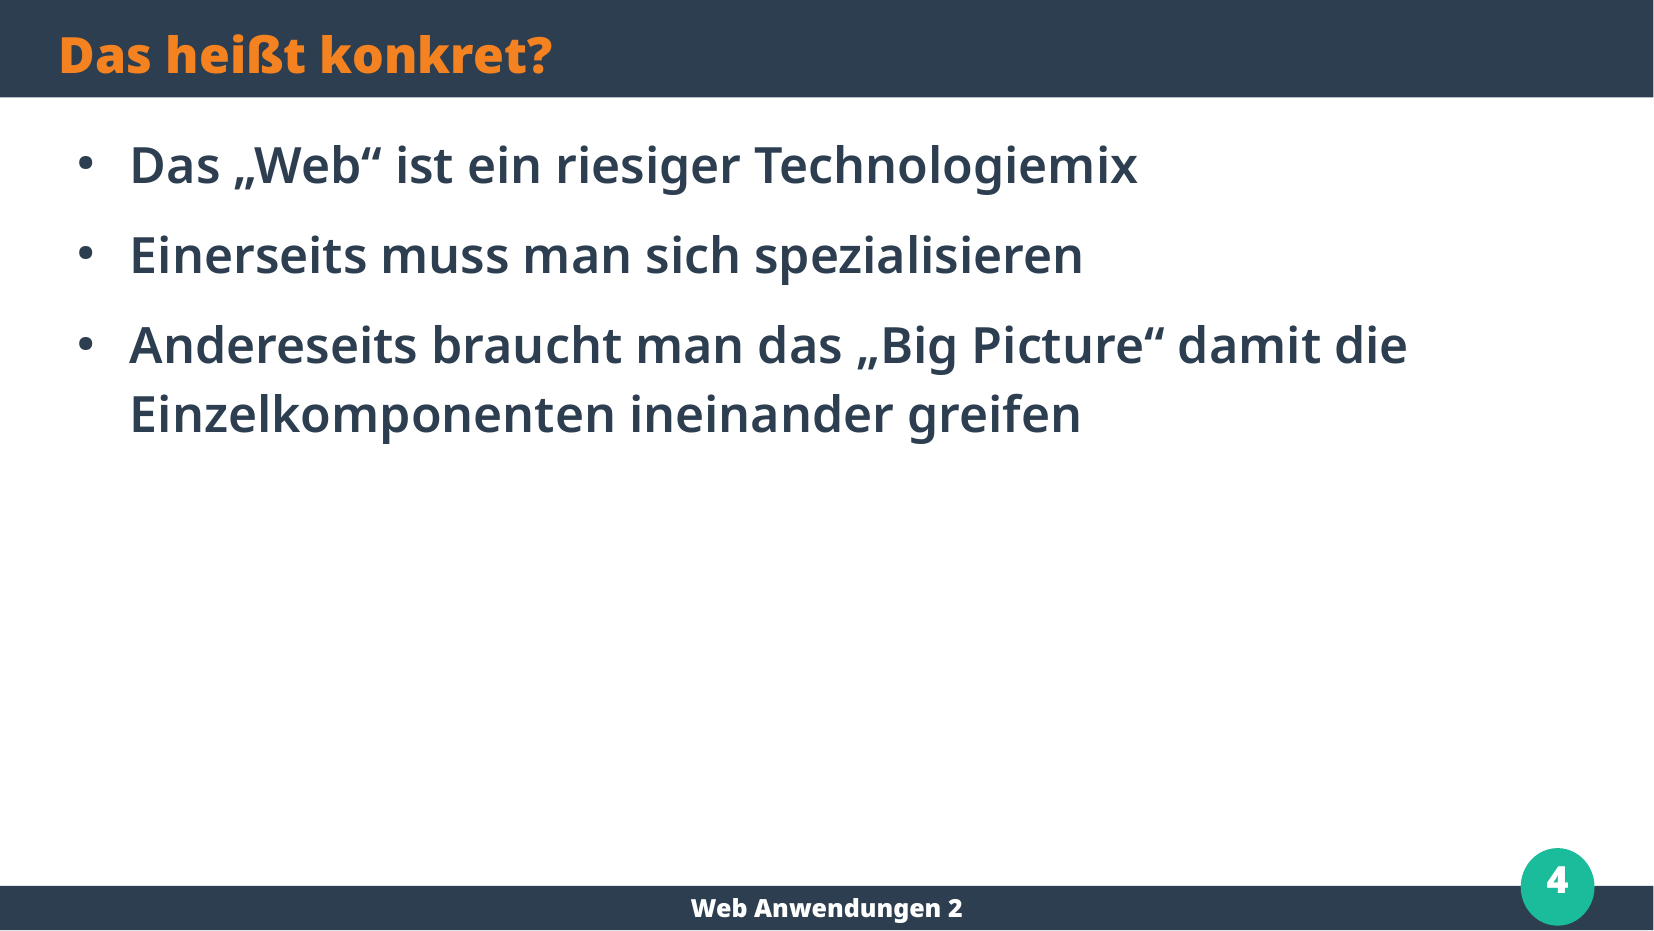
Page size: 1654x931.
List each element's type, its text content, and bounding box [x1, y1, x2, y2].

title Das heißt konkret? [59, 8, 1595, 89]
list Das „Web“ ist ein riesiger Technologiemix Einerseits muss man sich spezialisieren Andereseits braucht man das „Big Picture“ damit die Einzelkomponenten ineinander greifen [59, 129, 1595, 864]
